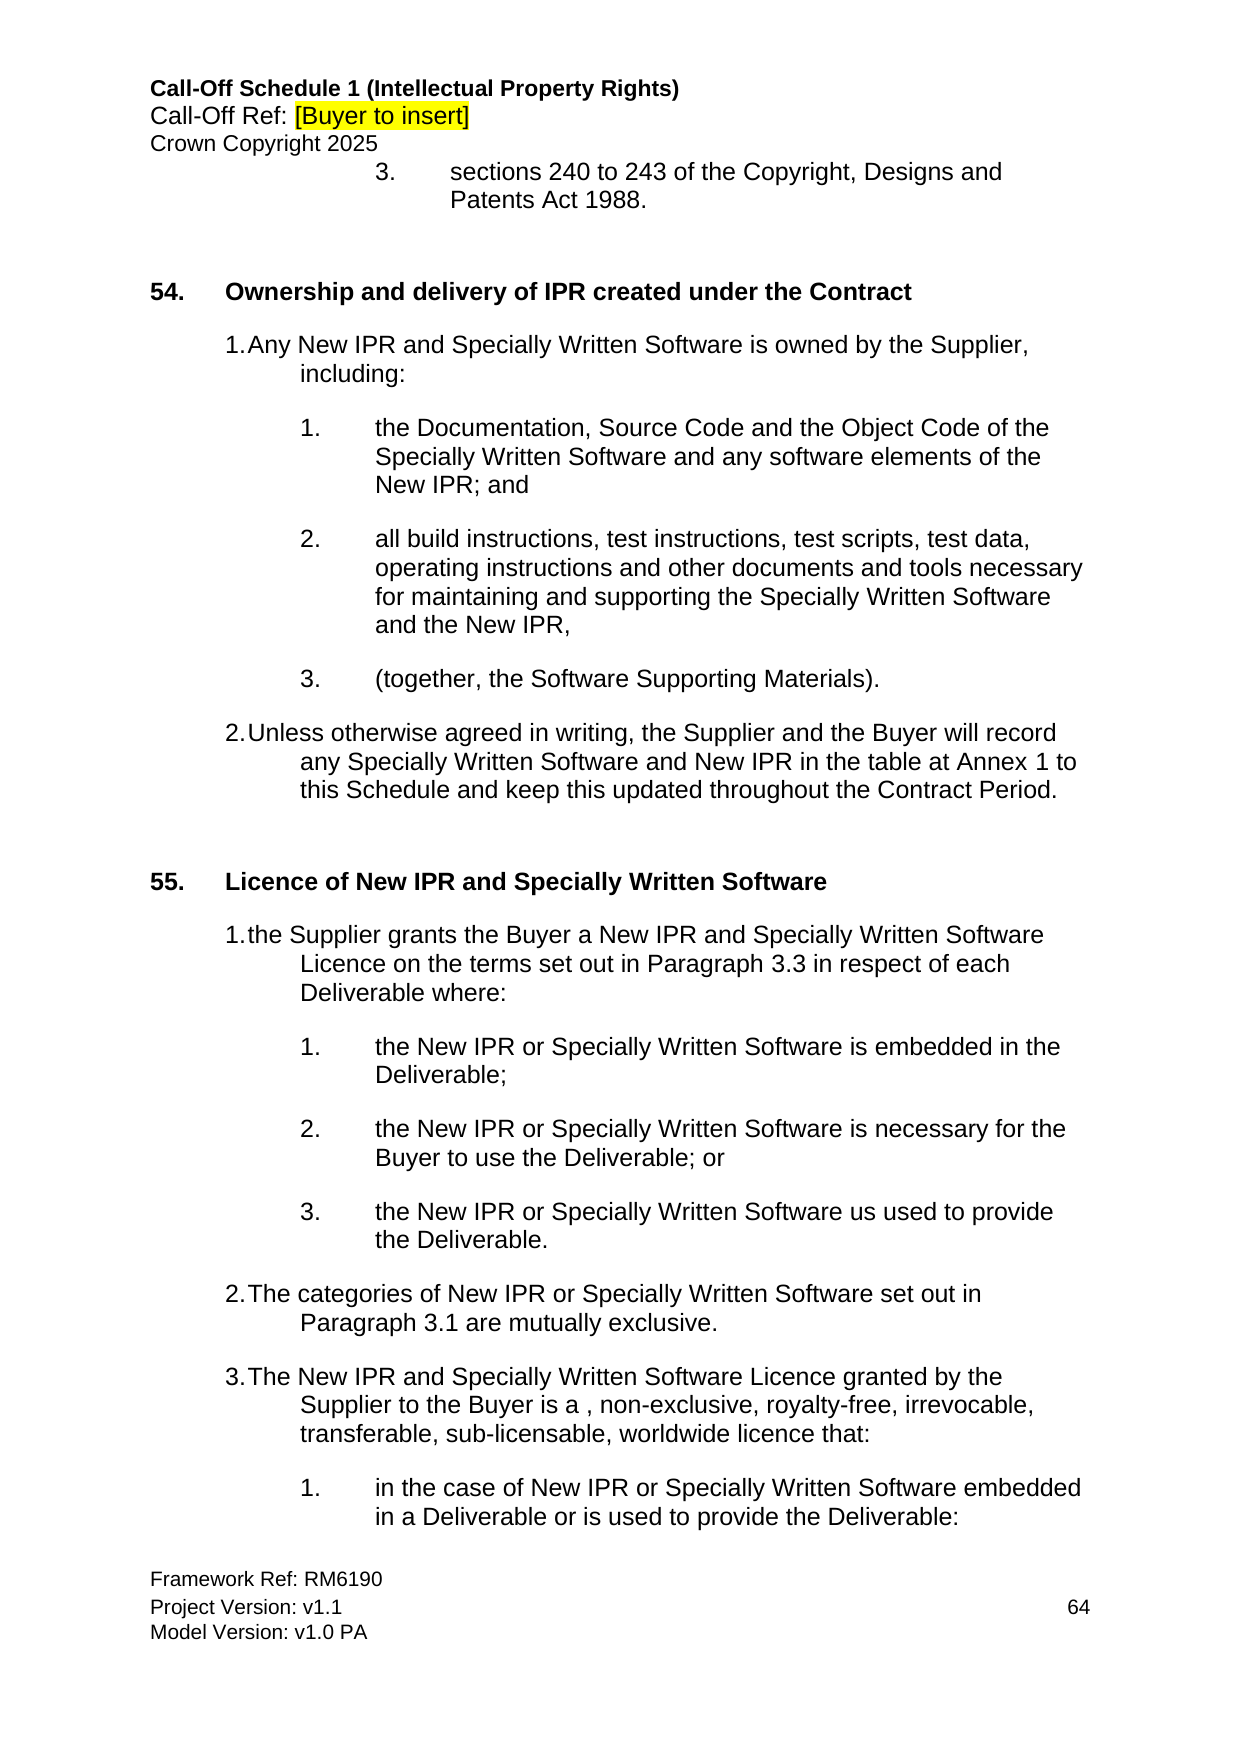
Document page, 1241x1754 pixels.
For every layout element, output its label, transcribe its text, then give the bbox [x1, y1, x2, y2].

subtitle sections 240 to 243 of the Copyright, Designs and Patents Act 1988. [375, 156, 1090, 214]
subtitle Any New IPR and Specially Written Software is owned by the Supplier, including: [225, 330, 1090, 388]
subtitle the Supplier grants the Buyer a New IPR and Specially Written Software Licence on the terms set out in Paragraph 3.3 in respect of each Deliverable where: [225, 920, 1090, 1006]
subtitle Licence of New IPR and Specially Written Software [150, 866, 1090, 895]
subtitle The categories of New IPR or Specially Written Software set out in Paragraph 3.1 are mutually exclusive. [225, 1279, 1090, 1336]
subtitle The New IPR and Specially Written Software Licence granted by the Supplier to the Buyer is a , non-exclusive, royalty-free, irrevocable, transferable, sub-licensable, worldwide licence that: [225, 1361, 1090, 1448]
subtitle Ownership and delivery of IPR created under the Contract [150, 276, 1090, 305]
subtitle Unless otherwise agreed in writing, the Supplier and the Buyer will record any Specially Written Software and New IPR in the table at Annex 1 to this Schedule and keep this updated throughout the Contract Period. [225, 718, 1090, 804]
subtitle the New IPR or Specially Written Software is embedded in the Deliverable; [300, 1031, 1090, 1089]
subtitle the New IPR or Specially Written Software is necessary for the Buyer to use the Deliverable; or [300, 1114, 1090, 1171]
subtitle in the case of New IPR or Specially Written Software embedded in a Deliverable or is used to provide the Deliverable: [300, 1473, 1090, 1530]
subtitle the New IPR or Specially Written Software us used to provide the Deliverable. [300, 1196, 1090, 1254]
subtitle (together, the Software Supporting Materials). [300, 664, 1090, 693]
subtitle the Documentation, Source Code and the Object Code of the Specially Written Software and any software elements of the New IPR; and [300, 413, 1090, 499]
subtitle all build instructions, test instructions, test scripts, test data, operating instructions and other documents and tools necessary for maintaining and supporting the Specially Written Software and the New IPR, [300, 524, 1090, 639]
